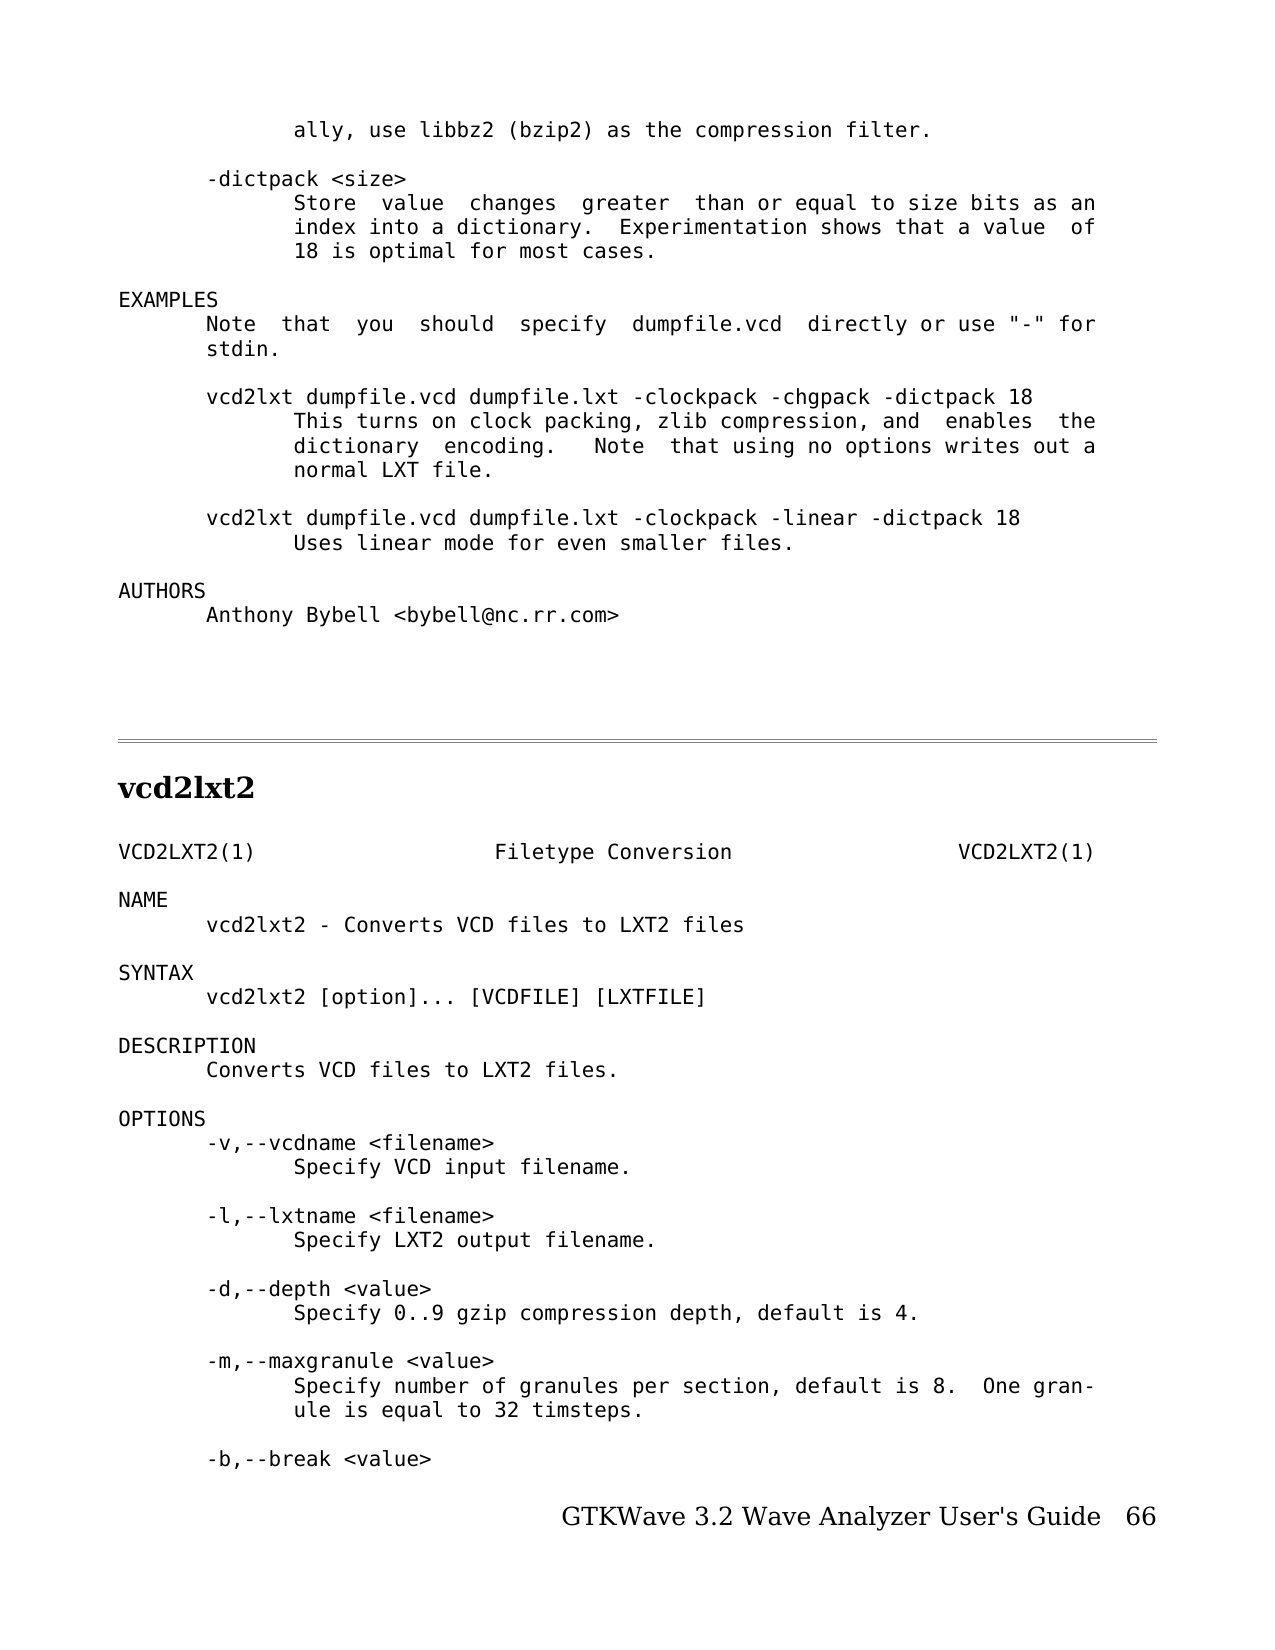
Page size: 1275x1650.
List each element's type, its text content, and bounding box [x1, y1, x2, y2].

text vcd2lxt2 [118, 771, 1157, 806]
text Specify VCD input filename. [118, 1155, 1157, 1179]
text normal LXT file. [118, 458, 1157, 482]
text ule is equal to 32 timsteps. [118, 1398, 1157, 1422]
text -v,--vcdname <filename> [118, 1131, 1157, 1155]
text vcd2lxt2 [option]... [VCDFILE] [LXTFILE] [118, 985, 1157, 1010]
text -d,--depth <value> [118, 1277, 1157, 1301]
text Specify number of granules per section, default is 8. One gran- [118, 1374, 1157, 1398]
text -m,--maxgranule <value> [118, 1349, 1157, 1374]
text dictionary encoding. Note that using no options writes out a [118, 434, 1157, 458]
text VCD2LXT2(1) Filetype Conversion VCD2LXT2(1) [118, 840, 1157, 864]
text DESCRIPTION [118, 1034, 1157, 1058]
text NAME [118, 888, 1157, 913]
text SYNTAX [118, 961, 1157, 985]
text Specify LXT2 output filename. [118, 1228, 1157, 1252]
text -b,--break <value> [118, 1447, 1157, 1471]
text index into a dictionary. Experimentation shows that a value of [118, 215, 1157, 239]
text vcd2lxt dumpfile.vcd dumpfile.lxt -clockpack -linear -dictpack 18 [118, 506, 1157, 531]
text This turns on clock packing, zlib compression, and enables the [118, 409, 1157, 434]
text Anthony Bybell <bybell@nc.rr.com> [118, 603, 1157, 628]
text Note that you should specify dumpfile.vcd directly or use "-" for [118, 312, 1157, 337]
text OPTIONS [118, 1107, 1157, 1131]
text -dictpack <size> [118, 167, 1157, 191]
text 18 is optimal for most cases. [118, 239, 1157, 264]
text Specify 0..9 gzip compression depth, default is 4. [118, 1301, 1157, 1325]
text vcd2lxt2 - Converts VCD files to LXT2 files [118, 913, 1157, 937]
text stdin. [118, 337, 1157, 361]
text vcd2lxt dumpfile.vcd dumpfile.lxt -clockpack -chgpack -dictpack 18 [118, 385, 1157, 409]
text Converts VCD files to LXT2 files. [118, 1058, 1157, 1082]
text Uses linear mode for even smaller files. [118, 531, 1157, 555]
text AUTHORS [118, 579, 1157, 603]
text ally, use libbz2 (bzip2) as the compression filter. [118, 118, 1157, 142]
text -l,--lxtname <filename> [118, 1204, 1157, 1228]
text EXAMPLES [118, 288, 1157, 312]
text Store value changes greater than or equal to size bits as an [118, 191, 1157, 215]
